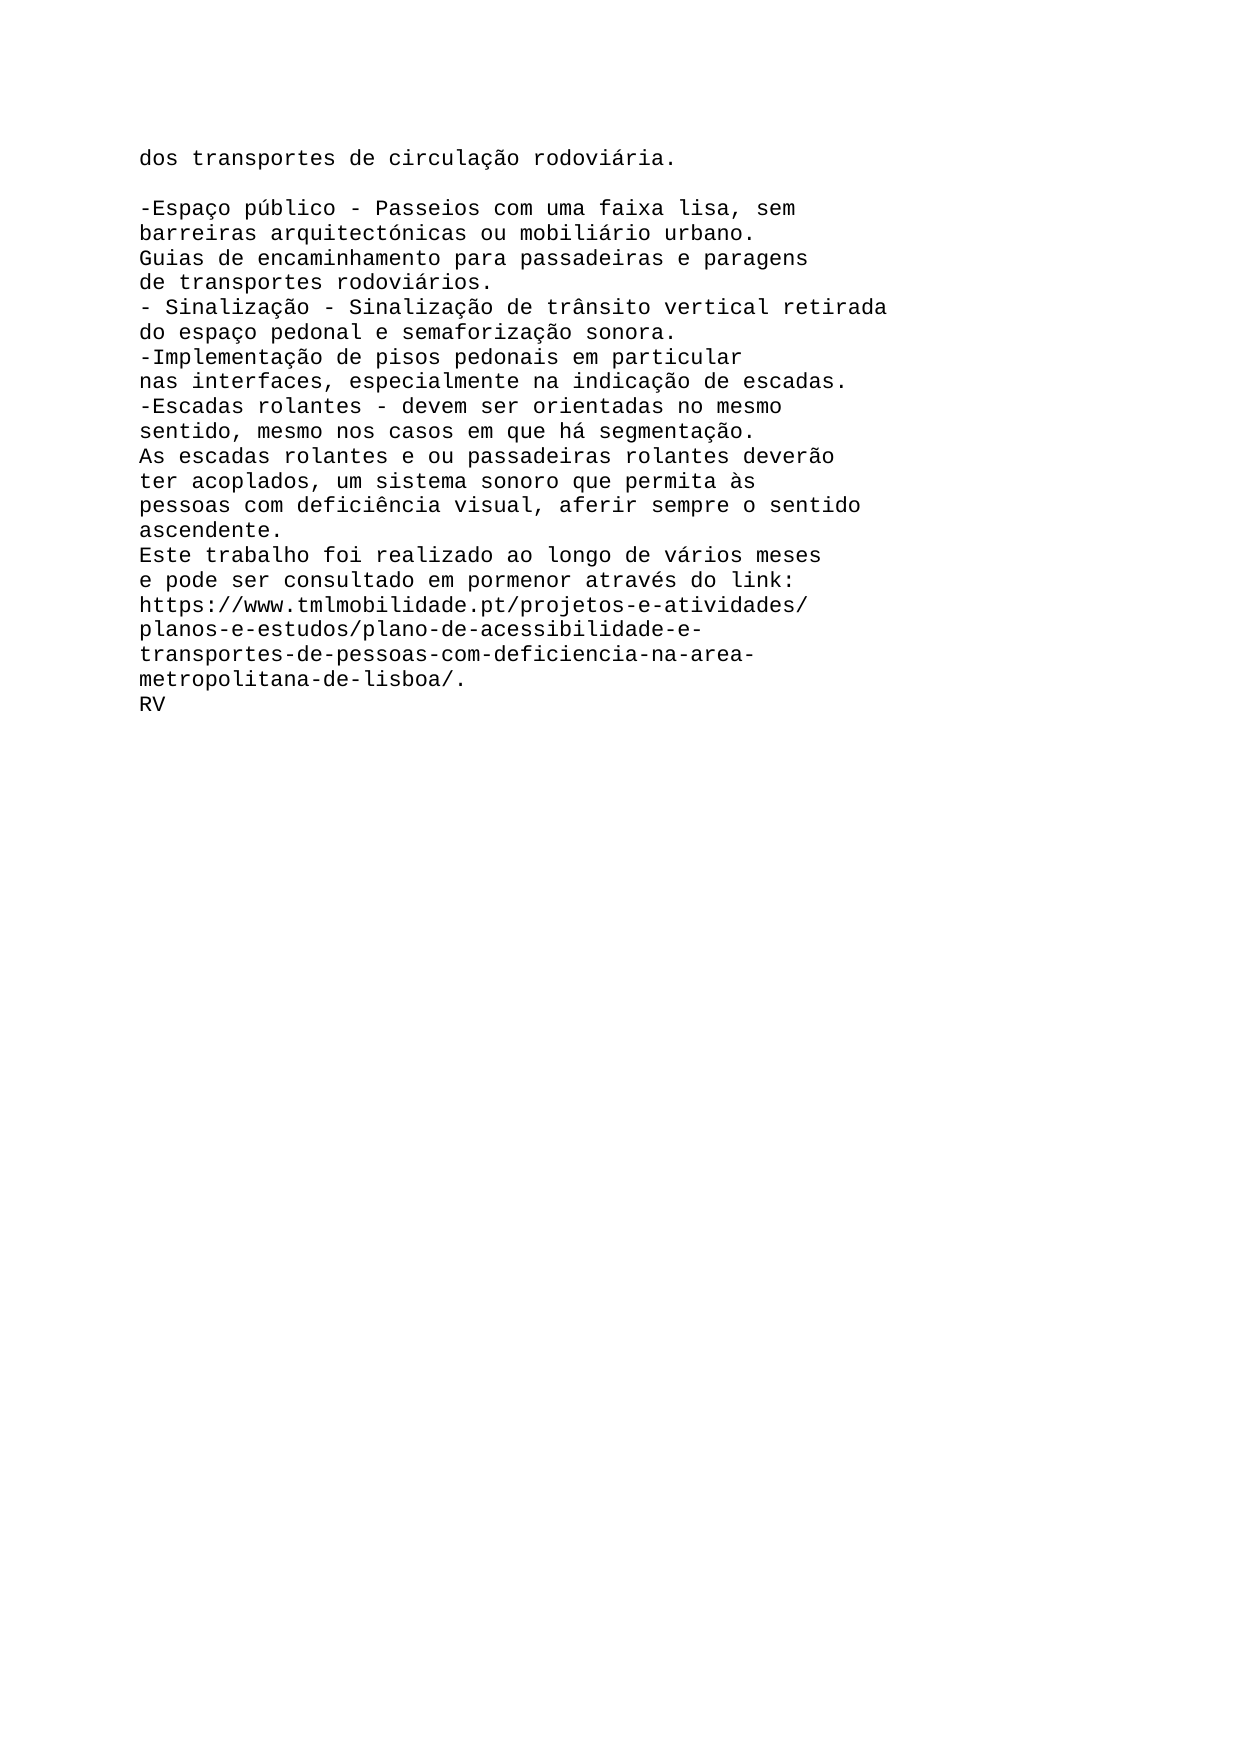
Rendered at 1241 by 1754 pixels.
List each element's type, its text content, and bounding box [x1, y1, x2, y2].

text sentido, mesmo nos casos em que há segmentação. [139, 420, 1101, 445]
text Guias de encaminhamento para passadeiras e paragens [139, 247, 1101, 272]
text -Implementação de pisos pedonais em particular [139, 346, 1101, 371]
text RV [139, 693, 1101, 718]
text - Sinalização - Sinalização de trânsito vertical retirada [139, 296, 1101, 321]
text transportes-de-pessoas-com-deficiencia-na-area- [139, 643, 1101, 668]
text dos transportes de circulação rodoviária. [139, 148, 1101, 172]
text pessoas com deficiência visual, aferir sempre o sentido [139, 495, 1101, 519]
text planos-e-estudos/plano-de-acessibilidade-e- [139, 619, 1101, 643]
text -Espaço público - Passeios com uma faixa lisa, sem [139, 197, 1101, 222]
text e pode ser consultado em pormenor através do link: [139, 569, 1101, 594]
text barreiras arquitectónicas ou mobiliário urbano. [139, 222, 1101, 247]
text ter acoplados, um sistema sonoro que permita às [139, 470, 1101, 495]
text nas interfaces, especialmente na indicação de escadas. [139, 371, 1101, 396]
text ascendente. [139, 519, 1101, 544]
text do espaço pedonal e semaforização sonora. [139, 321, 1101, 346]
text de transportes rodoviários. [139, 272, 1101, 296]
text Este trabalho foi realizado ao longo de vários meses [139, 544, 1101, 569]
text metropolitana-de-lisboa/. [139, 668, 1101, 693]
text https://www.tmlmobilidade.pt/projetos-e-atividades/ [139, 594, 1101, 619]
text -Escadas rolantes - devem ser orientadas no mesmo [139, 396, 1101, 420]
text As escadas rolantes e ou passadeiras rolantes deverão [139, 445, 1101, 470]
